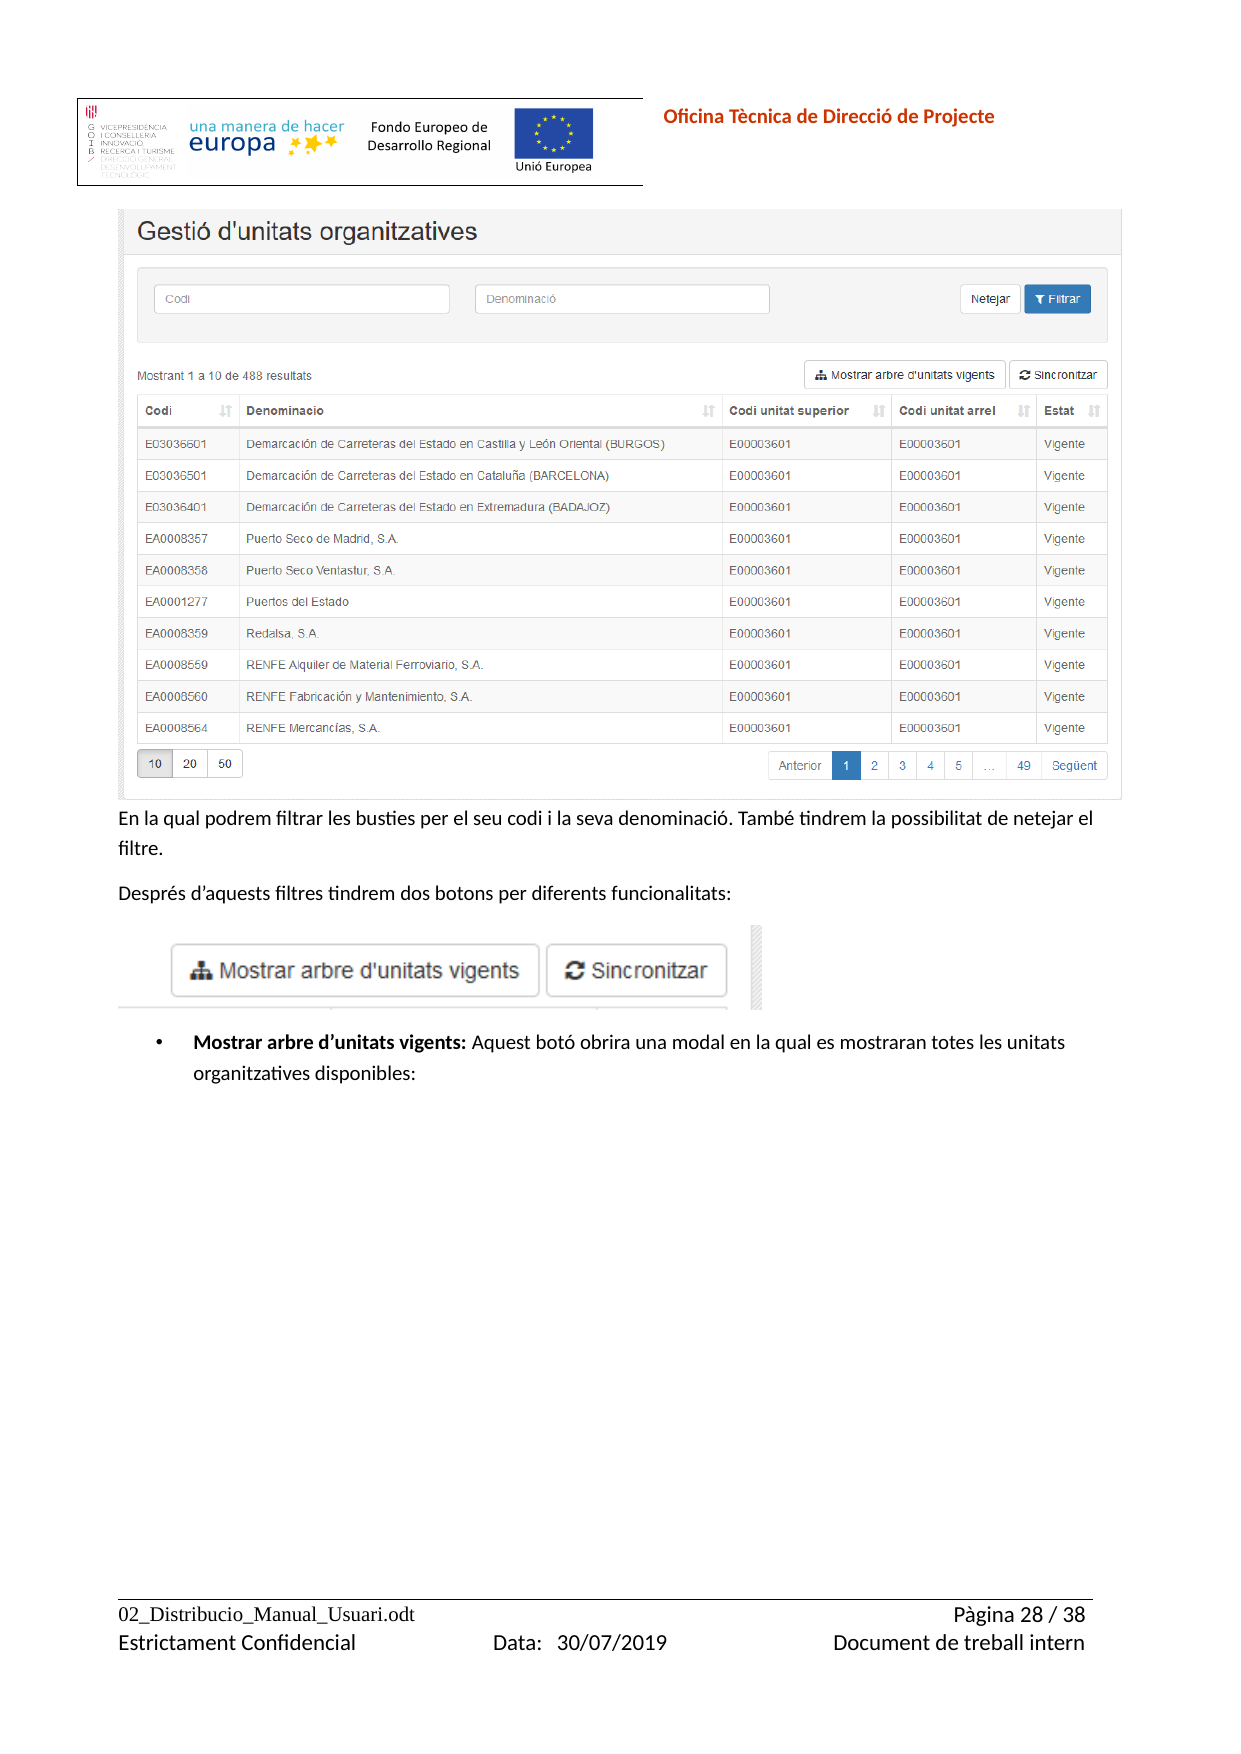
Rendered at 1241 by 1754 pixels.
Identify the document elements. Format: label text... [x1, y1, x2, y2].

text Després d’aquests filtres tindrem dos botons per diferents funcionalitats: [118, 880, 1122, 906]
picture [118, 209, 1123, 800]
picture [82, 103, 181, 180]
list Mostrar arbre d’unitats vigents: Aquest botó obrira una modal en la qual es mostraran totes les unitats organitzatives disponibles: [156, 1029, 1122, 1085]
picture [187, 103, 599, 180]
picture [118, 925, 762, 1010]
text En la qual podrem filtrar les busties per el seu codi i la seva denominació. També tindrem la possibilitat de netejar el filtre. [118, 800, 1122, 861]
